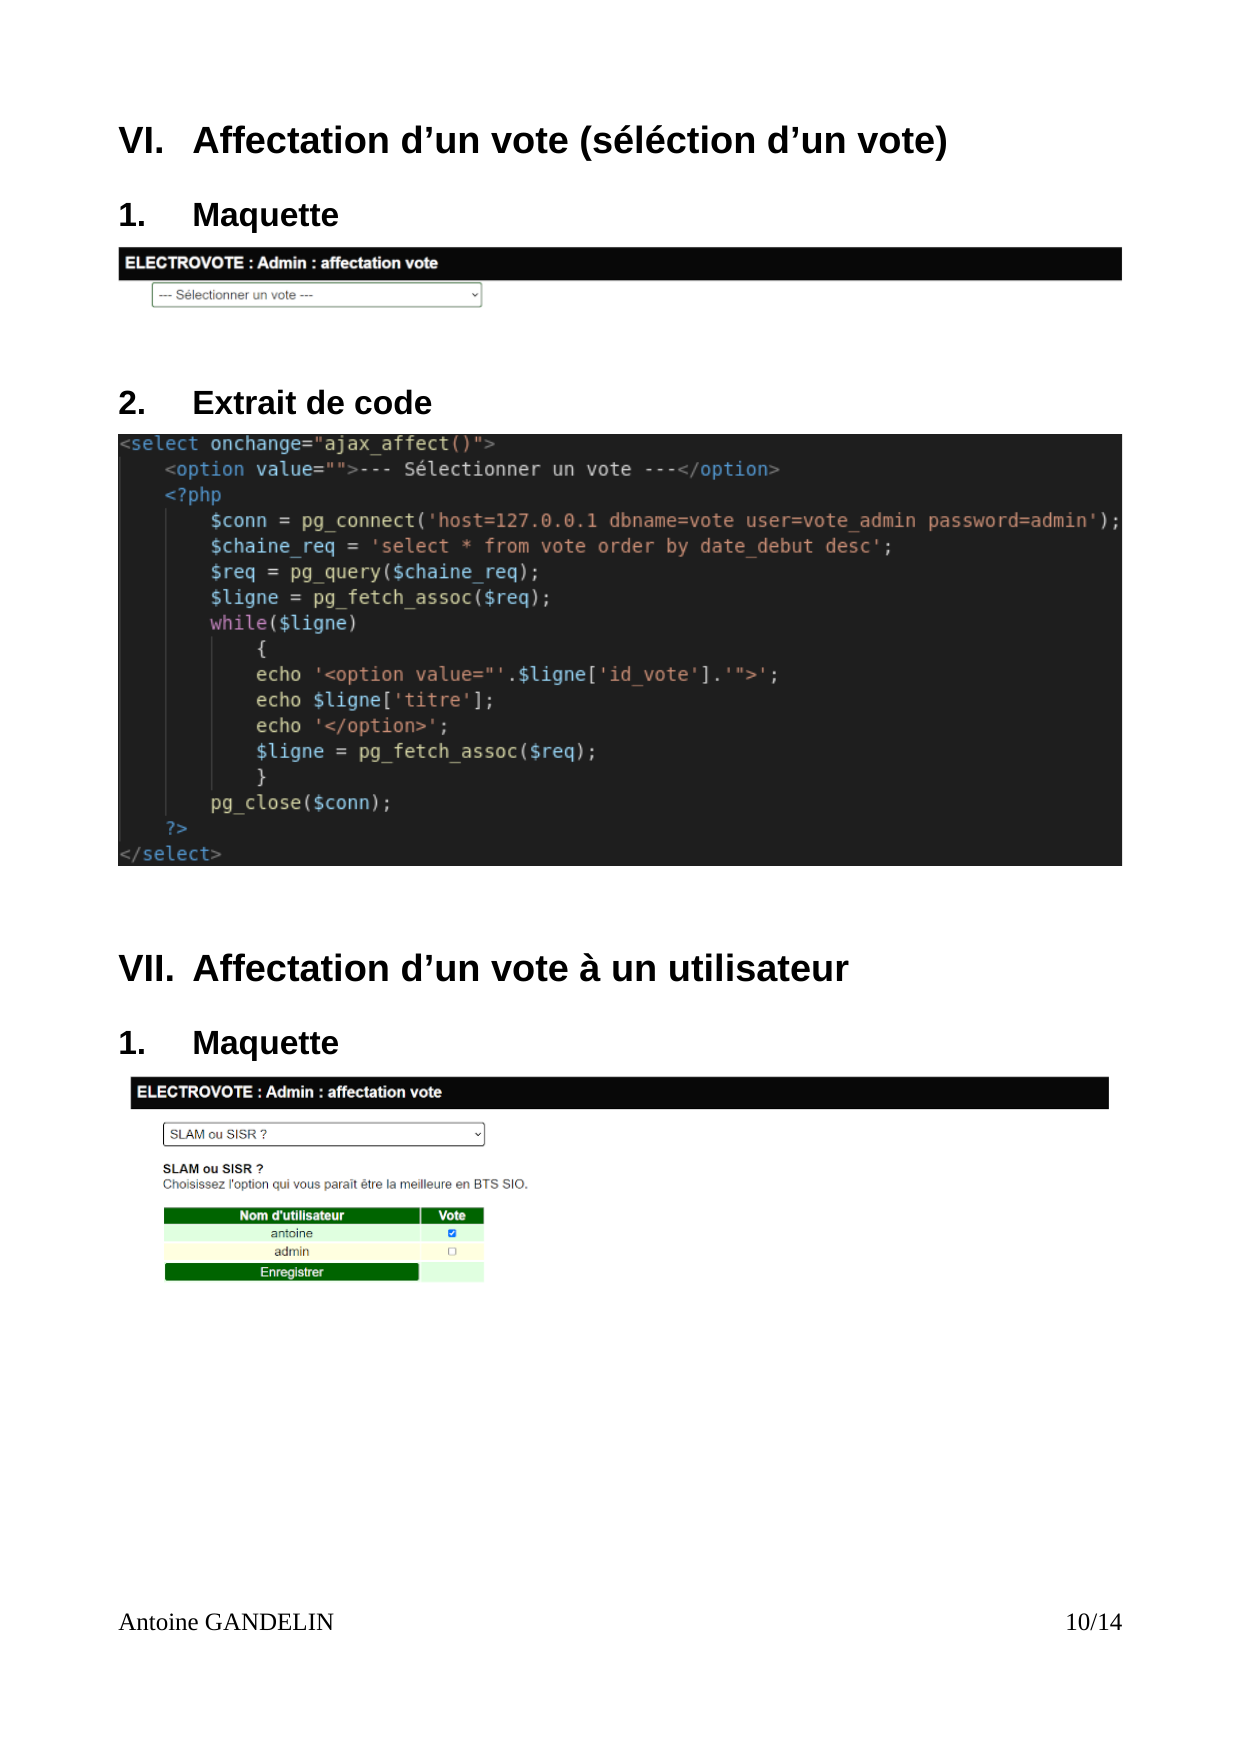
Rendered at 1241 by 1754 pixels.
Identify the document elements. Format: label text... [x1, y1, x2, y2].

subtitle Maquette [118, 195, 1122, 234]
subtitle Affectation d’un vote à un utilisateur [118, 946, 1122, 989]
picture [118, 434, 1123, 866]
subtitle Affectation d’un vote (séléction d’un vote) [118, 118, 1122, 162]
subtitle Extrait de code [118, 383, 1122, 422]
picture [118, 246, 1123, 308]
picture [127, 1073, 1113, 1293]
subtitle Maquette [118, 1023, 1122, 1061]
